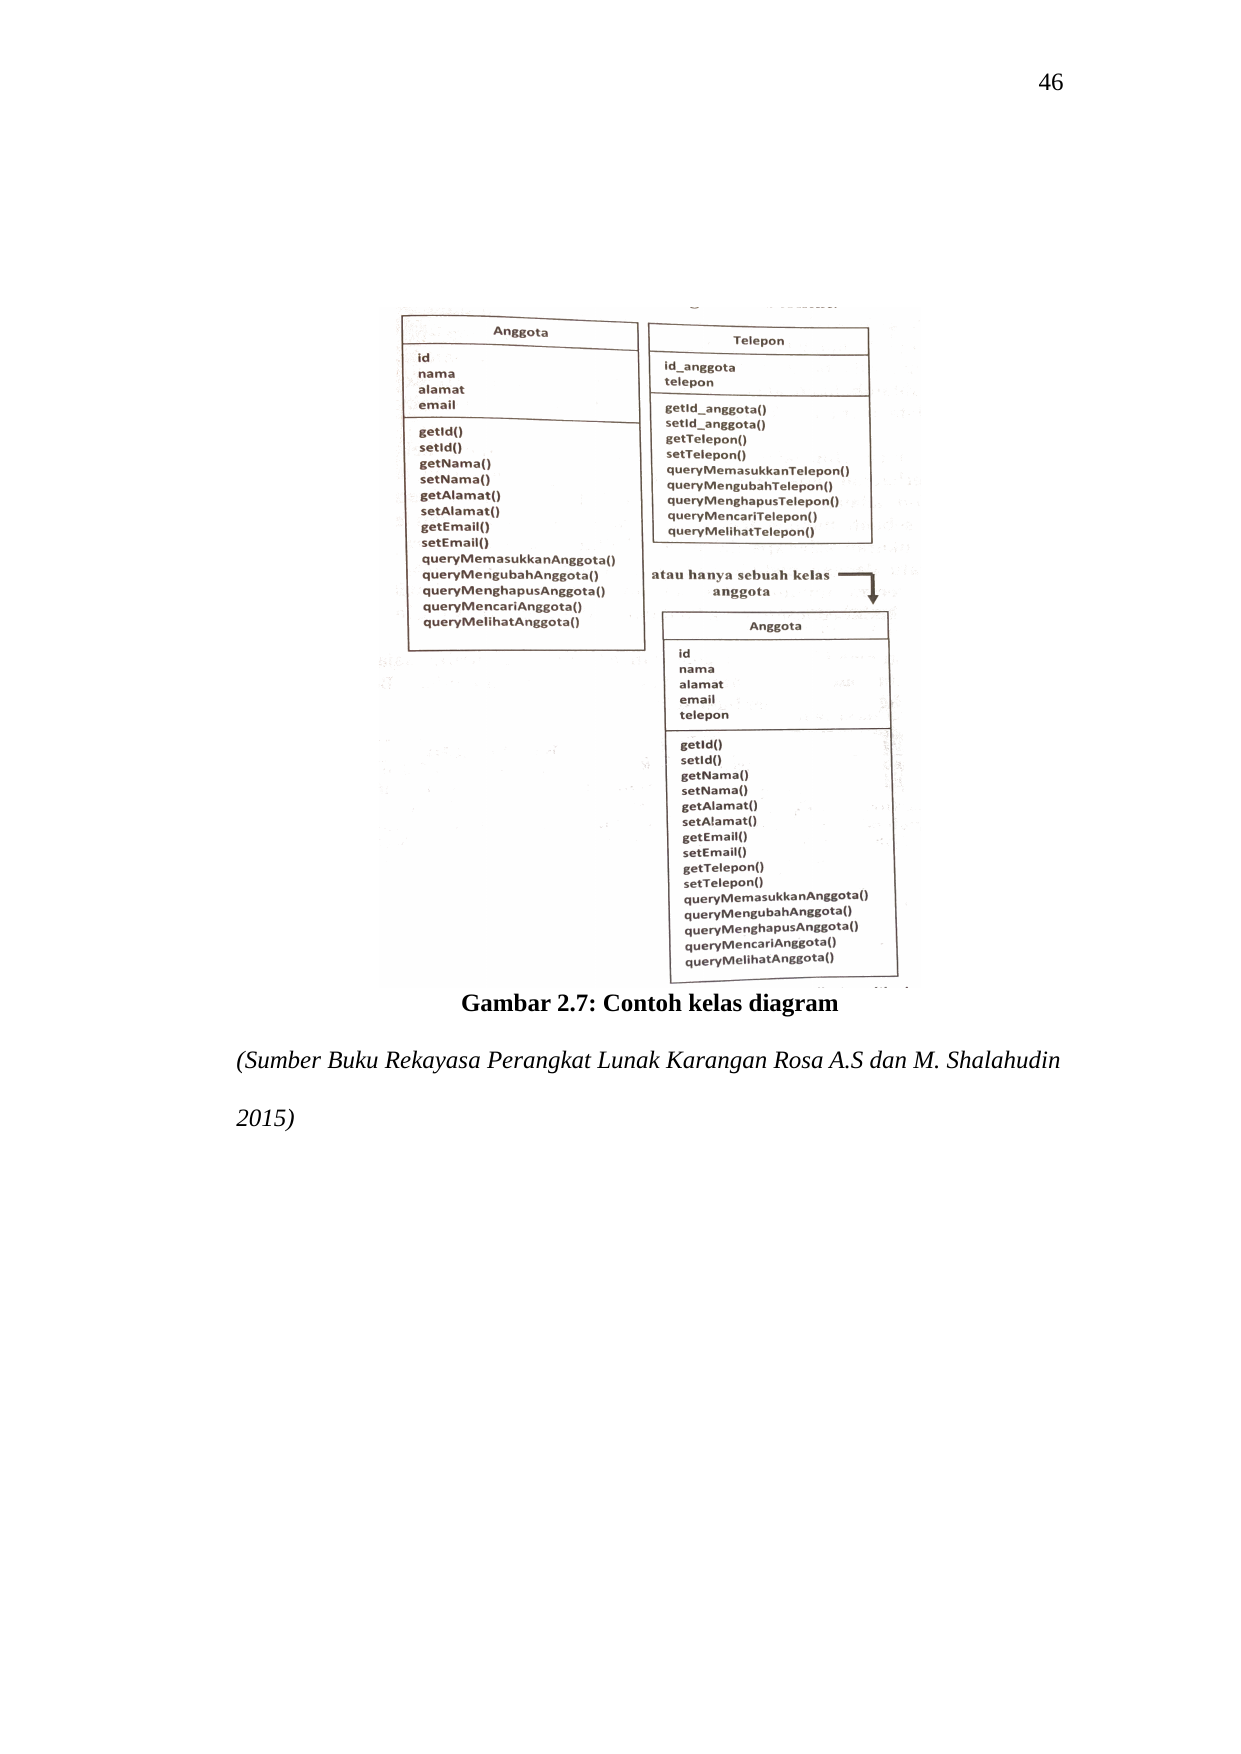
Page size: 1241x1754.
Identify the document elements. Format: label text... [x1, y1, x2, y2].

text Gambar 2.7: Contoh kelas diagram [379, 988, 921, 1017]
picture [378, 307, 921, 988]
text (Sumber Buku Rekayasa Perangkat Lunak Karangan Rosa A.S dan M. Shalahudin 2015) [236, 295, 1063, 1132]
